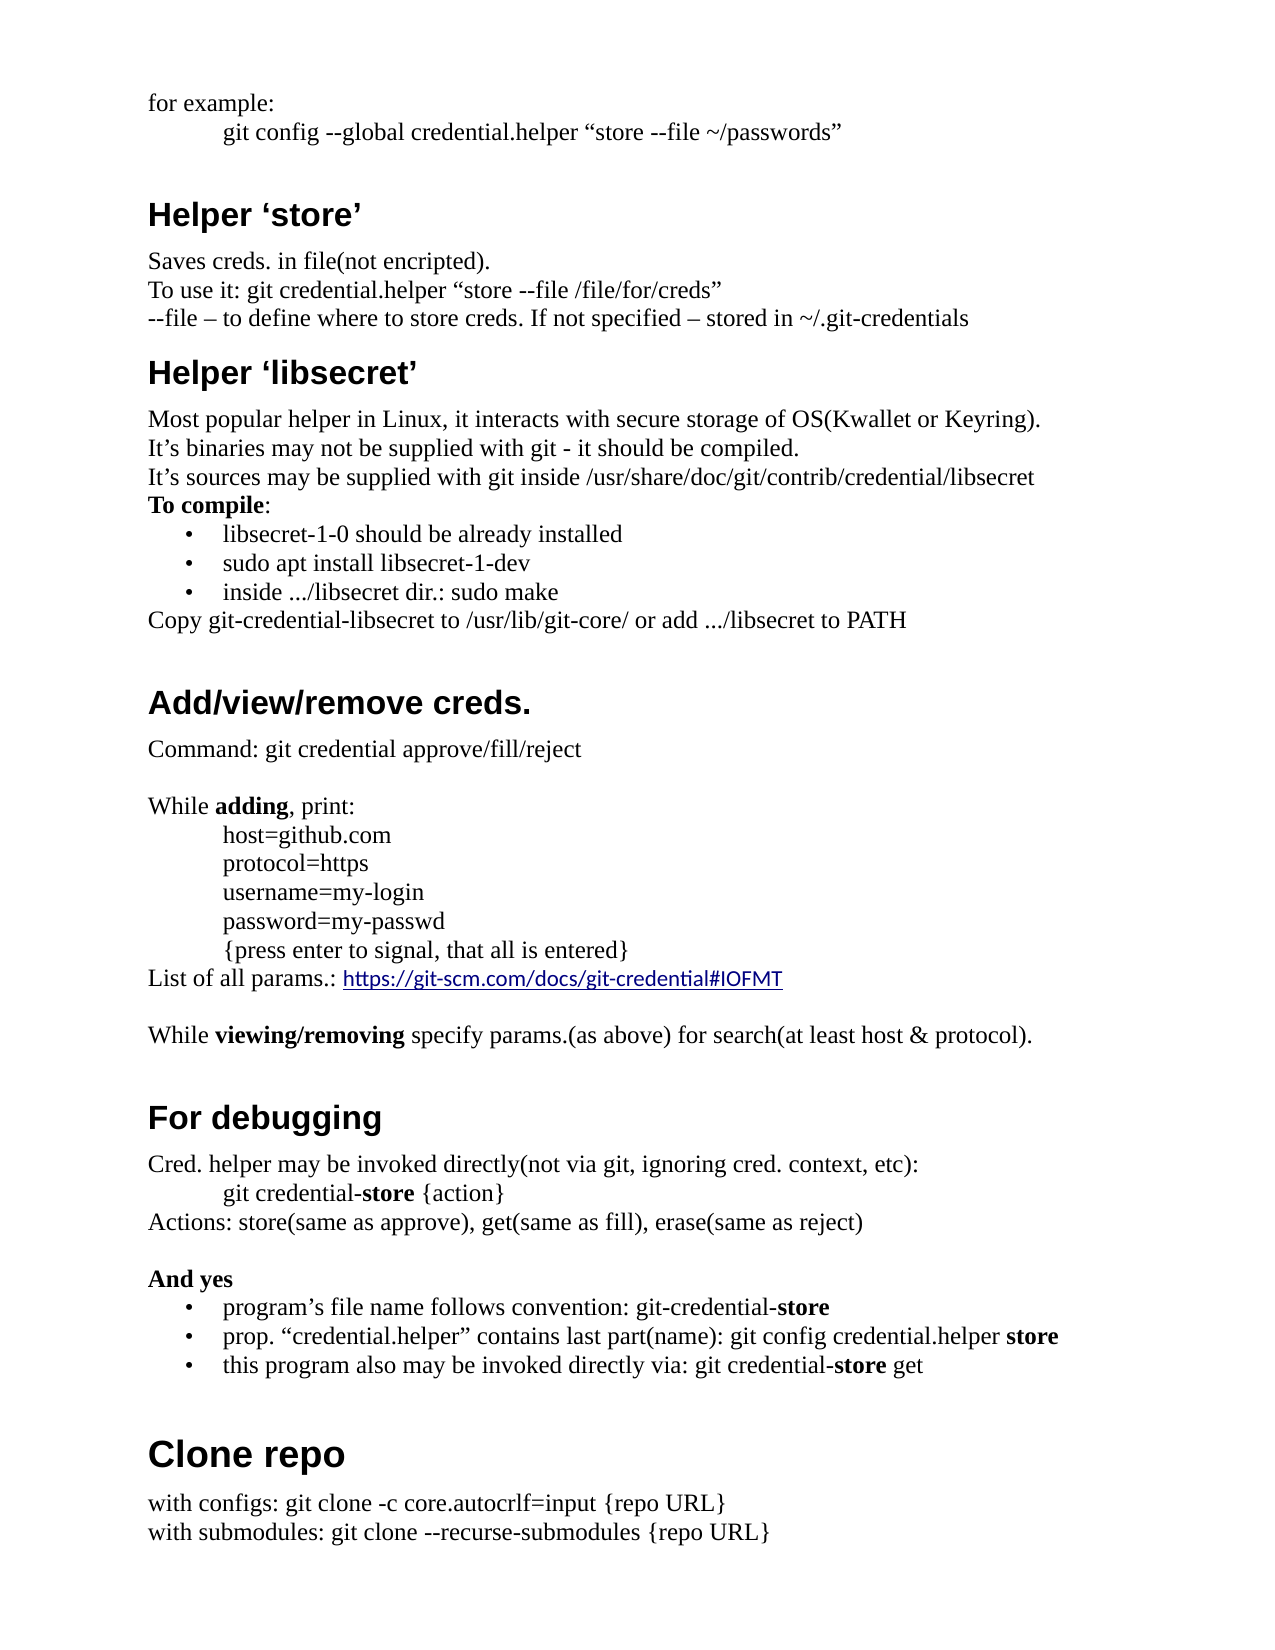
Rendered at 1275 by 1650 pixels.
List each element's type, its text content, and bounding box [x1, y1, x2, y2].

text Cred. helper may be invoked directly(not via git, ignoring cred. context, etc): [148, 1149, 1186, 1178]
text for example: [148, 88, 1186, 117]
text And yes [148, 1264, 1186, 1292]
text host=github.com [223, 820, 1186, 848]
text username=my-login [223, 877, 1186, 906]
text List of all params.: https://git-scm.com/docs/git-credential#IOFMT [148, 963, 1186, 993]
text --file – to define where to store creds. If not specified – stored in ~/.git-credentials [148, 303, 1186, 332]
text To compile: [148, 491, 1186, 519]
list sudo apt install libsecret-1-dev [185, 548, 1186, 577]
subtitle Helper ‘store’ [148, 195, 1186, 233]
subtitle Helper ‘libsecret’ [148, 353, 1186, 392]
subtitle For debugging [148, 1098, 1186, 1137]
text Actions: store(same as approve), get(same as fill), erase(same as reject) [148, 1207, 1186, 1236]
list program’s file name follows convention: git-credential-store [185, 1292, 1186, 1321]
text git credential-store {action} [148, 1178, 1186, 1207]
text Most popular helper in Linux, it interacts with secure storage of OS(Kwallet or Keyring). [148, 404, 1186, 433]
list inside .../libsecret dir.: sudo make [185, 577, 1186, 606]
subtitle Clone repo [148, 1432, 1186, 1475]
text While adding, print: [148, 791, 1186, 820]
list libsecret-1-0 should be already installed [185, 519, 1186, 548]
text Saves creds. in file(not encripted). [148, 246, 1186, 275]
text Command: git credential approve/fill/reject [148, 734, 1186, 763]
list prop. “credential.helper” contains last part(name): git config credential.helper store [185, 1321, 1186, 1350]
text It’s binaries may not be supplied with git - it should be compiled. [148, 433, 1186, 462]
text {press enter to signal, that all is entered} [223, 935, 1186, 963]
text with configs: git clone -c core.autocrlf=input {repo URL} [148, 1488, 1186, 1517]
text protocol=https [223, 848, 1186, 877]
text Copy git-credential-libsecret to /usr/lib/git-core/ or add .../libsecret to PATH [148, 606, 1186, 634]
text It’s sources may be supplied with git inside /usr/share/doc/git/contrib/credential/libsecret [148, 462, 1186, 491]
text To use it: git credential.helper “store --file /file/for/creds” [148, 275, 1186, 303]
text While viewing/removing specify params.(as above) for search(at least host & protocol). [148, 1021, 1186, 1049]
text password=my-passwd [223, 906, 1186, 935]
list this program also may be invoked directly via: git credential-store get [185, 1350, 1186, 1379]
text git config --global credential.helper “store --file ~/passwords” [148, 117, 1186, 146]
text with submodules: git clone --recurse-submodules {repo URL} [148, 1517, 1186, 1545]
subtitle Add/view/remove creds. [148, 683, 1186, 722]
